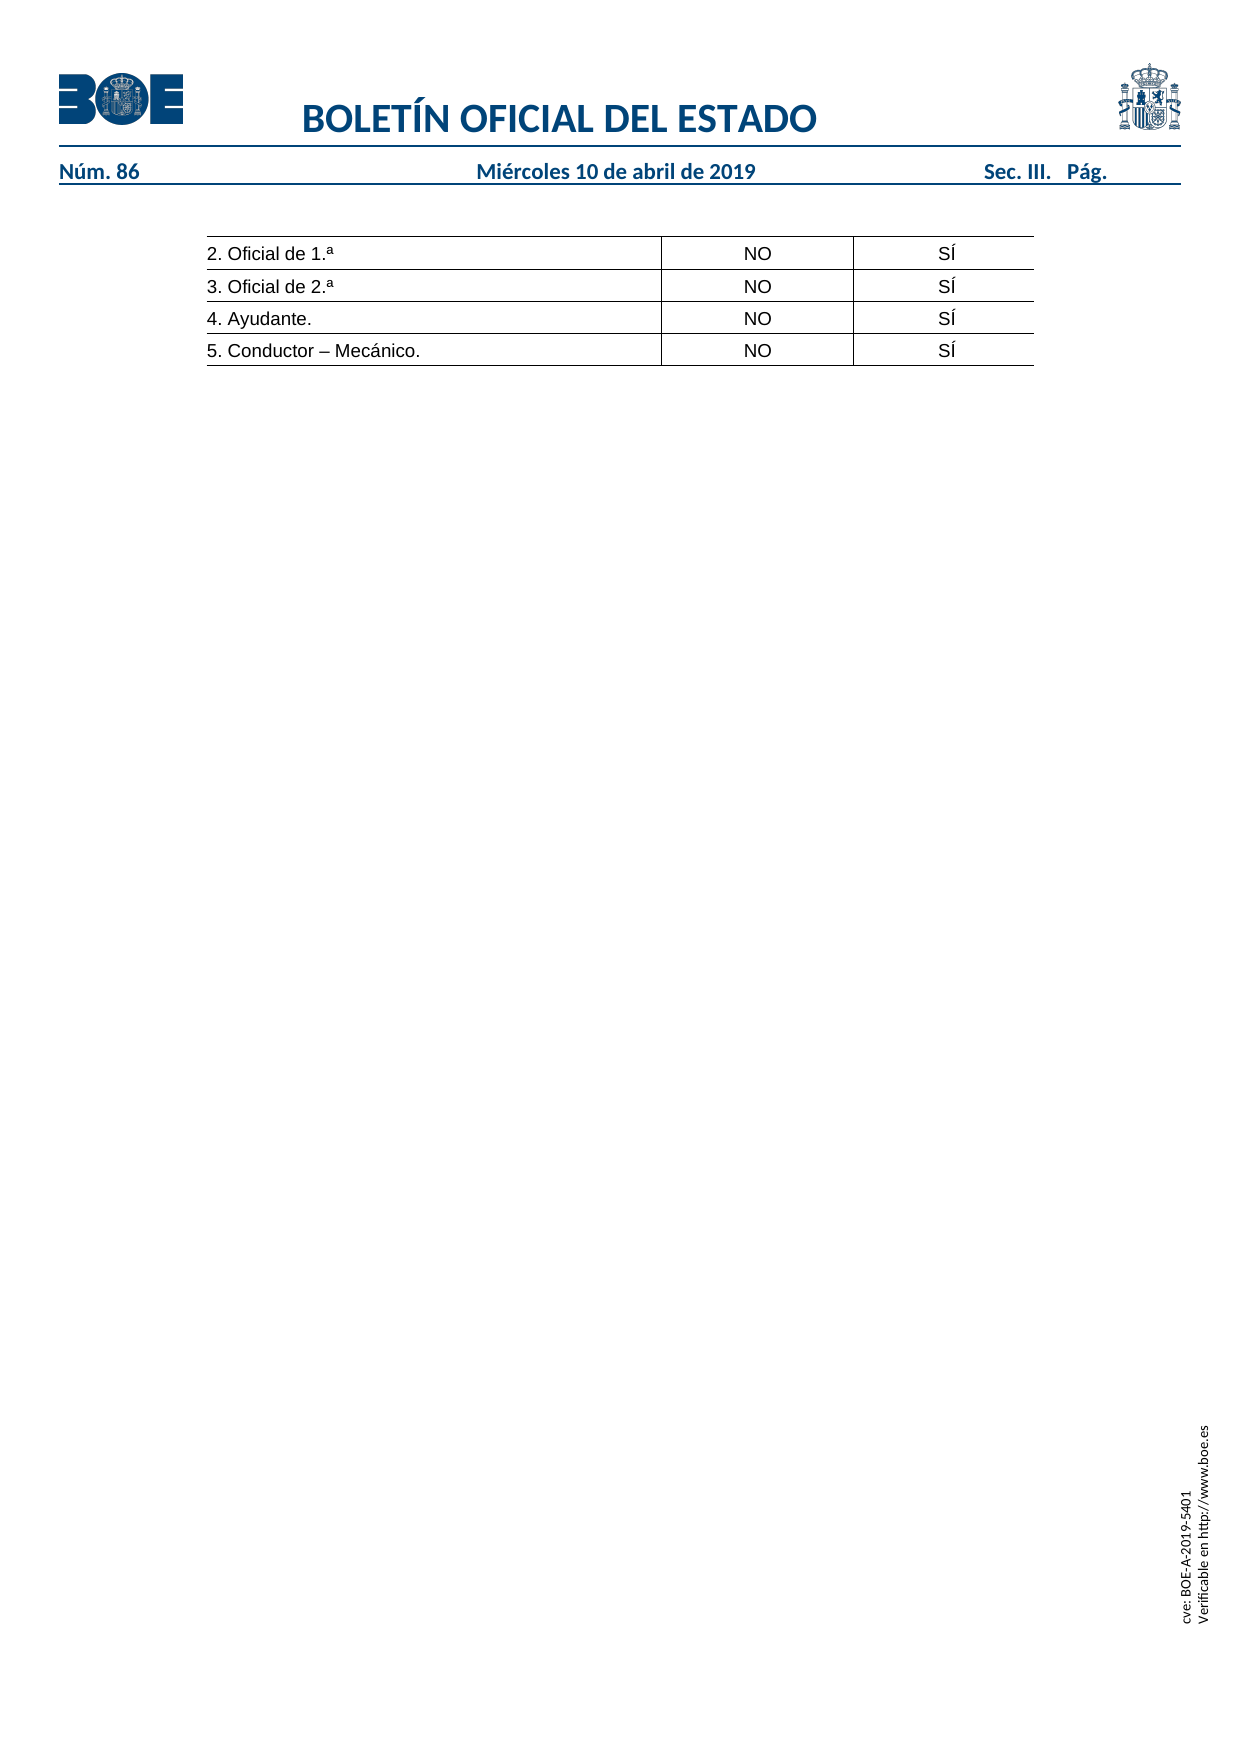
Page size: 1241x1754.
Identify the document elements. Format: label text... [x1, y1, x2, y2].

table_cell NO [662, 334, 853, 365]
table_cell NO [662, 302, 853, 333]
table_cell SÍ [854, 334, 1033, 365]
table_cell SÍ [854, 270, 1033, 301]
table_cell NO [662, 270, 853, 301]
table_cell 2. Oficial de 1.ª [207, 237, 661, 268]
table_cell 4. Ayudante. [207, 302, 661, 333]
table_cell 3. Oficial de 2.ª [207, 270, 661, 301]
table_cell SÍ [854, 302, 1033, 333]
table_cell SÍ [854, 237, 1033, 268]
table_cell 5. Conductor – Mecánico. [207, 334, 661, 365]
table_cell NO [662, 237, 853, 268]
